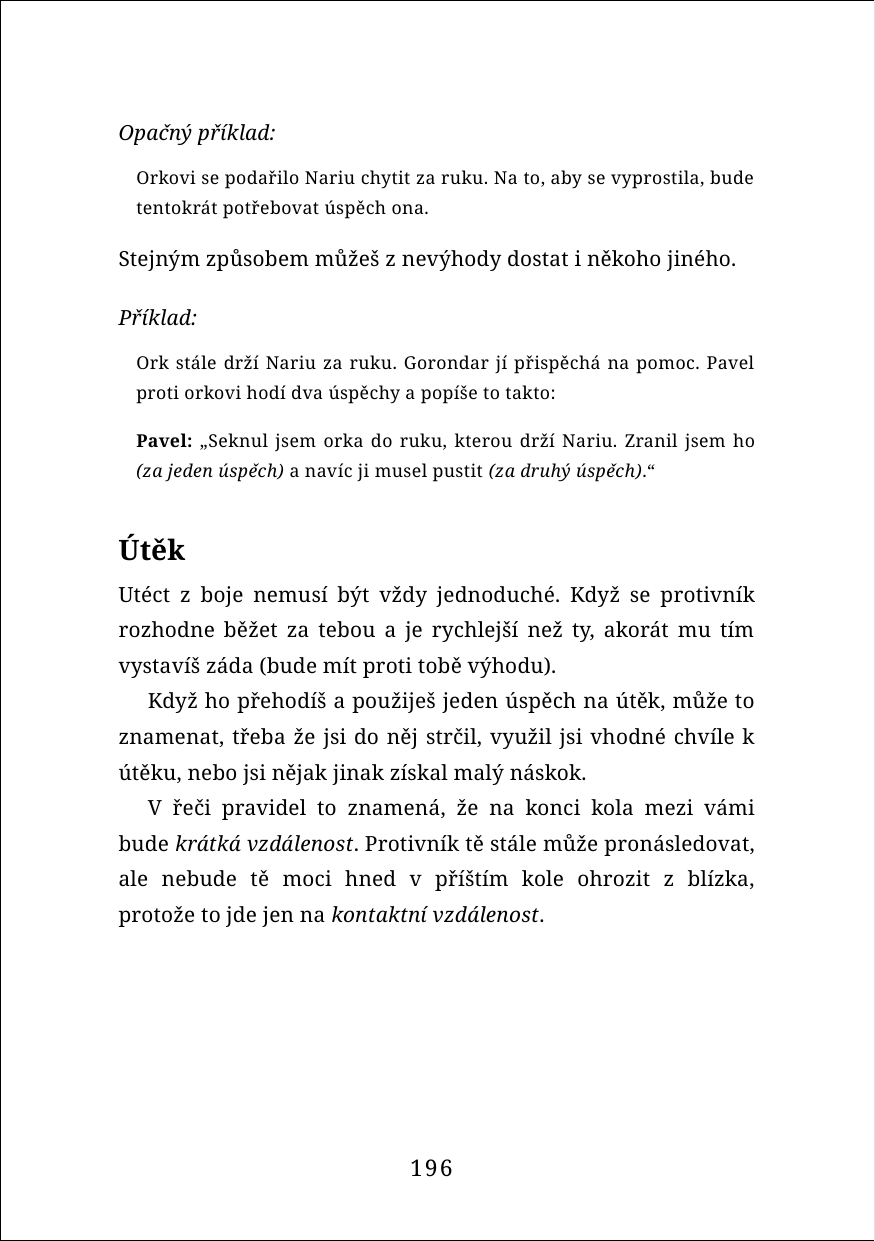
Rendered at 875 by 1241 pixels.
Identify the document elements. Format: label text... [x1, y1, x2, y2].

text Orkovi se podařilo Nariu chytit za ruku. Na to, aby se vyprostila, bude tentokrát potřebovat úspěch ona. [136, 166, 756, 220]
text Pavel: „Seknul jsem orka do ruku, kterou drží Nariu. Zranil jsem ho (za jeden úspěch) a navíc ji musel pustit (za druhý úspěch).“ [136, 428, 756, 483]
subtitle Útěk [118, 530, 756, 568]
text Stejným způsobem můžeš z nevýhody dostat i někoho jiného. [118, 244, 756, 272]
text Utéct z boje nemusí být vždy jednoduché. Když se protivník rozhodne běžet za tebou a je rychlejší než ty, akorát mu tím vystavíš záda (bude mít proti tobě výhodu). Když ho přehodíš a použiješ jeden úspěch na útěk, může to znamenat, třeba že jsi do něj strčil, využil jsi vhodné chvíle k útěku, nebo jsi nějak jinak získal malý náskok. V řeči pravidel to znamená, že na konci kola mezi vámi bude krátká vzdálenost. Protivník tě stále může pronásledovat, ale nebude tě moci hned v příštím kole ohrozit z blízka, protože to jde jen na kontaktní vzdálenost. [118, 580, 756, 928]
text Opačný příklad: [118, 118, 756, 147]
text Příklad: [118, 303, 756, 331]
text Ork stále drží Nariu za ruku. Gorondar jí přispěchá na pomoc. Pavel proti orkovi hodí dva úspěchy a popíše to takto: [136, 350, 756, 404]
